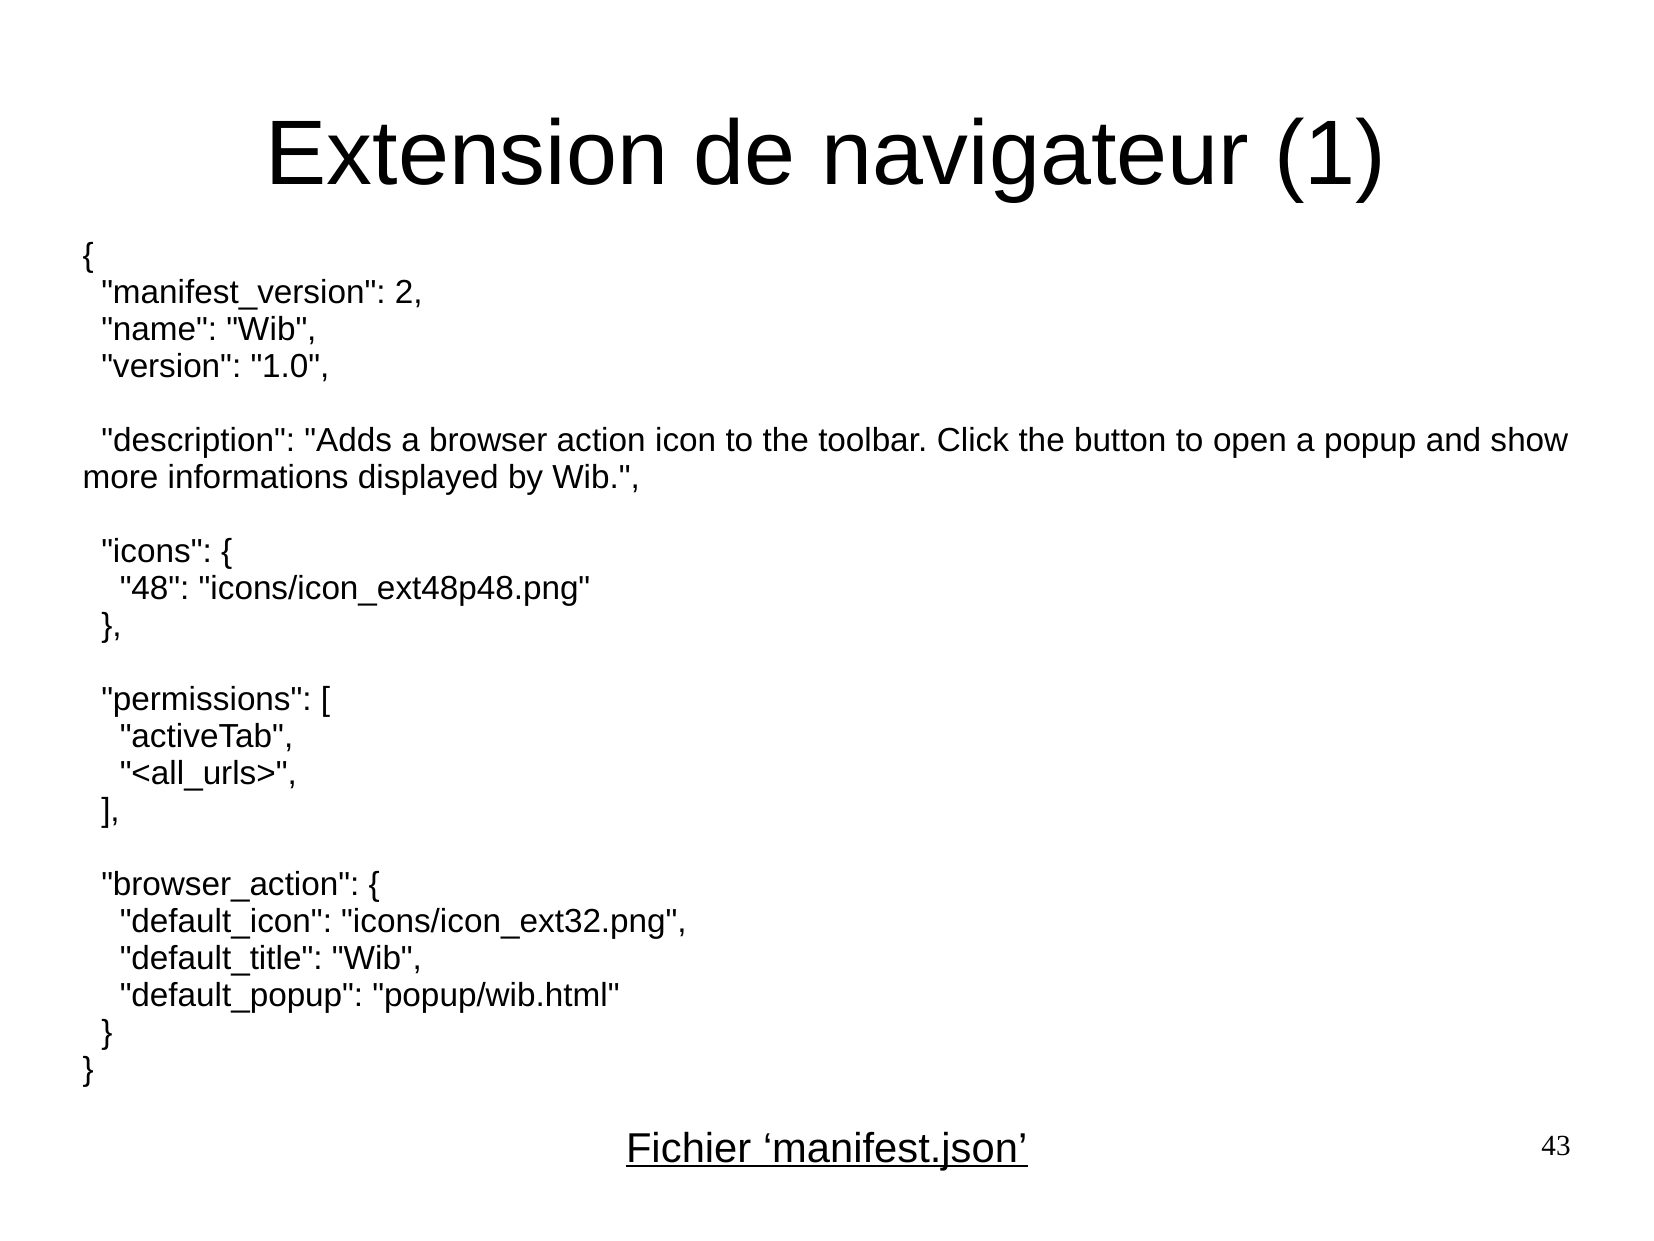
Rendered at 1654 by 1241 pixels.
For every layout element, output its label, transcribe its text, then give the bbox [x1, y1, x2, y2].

subtitle { "manifest_version": 2, "name": "Wib", "version": "1.0", "description": "Adds a browser action icon to the toolbar. Click the button to open a popup and show more informations displayed by Wib.", "icons": { "48": "icons/icon_ext48p48.png" }, "permissions": [ "activeTab", "<all_urls>", ], "browser_action": { "default_icon": "icons/icon_ext32.png", "default_title": "Wib", "default_popup": "popup/wib.html" } } Fichier ‘manifest.json’ [82, 233, 1571, 1175]
title Extension de navigateur (1) [82, 49, 1571, 233]
